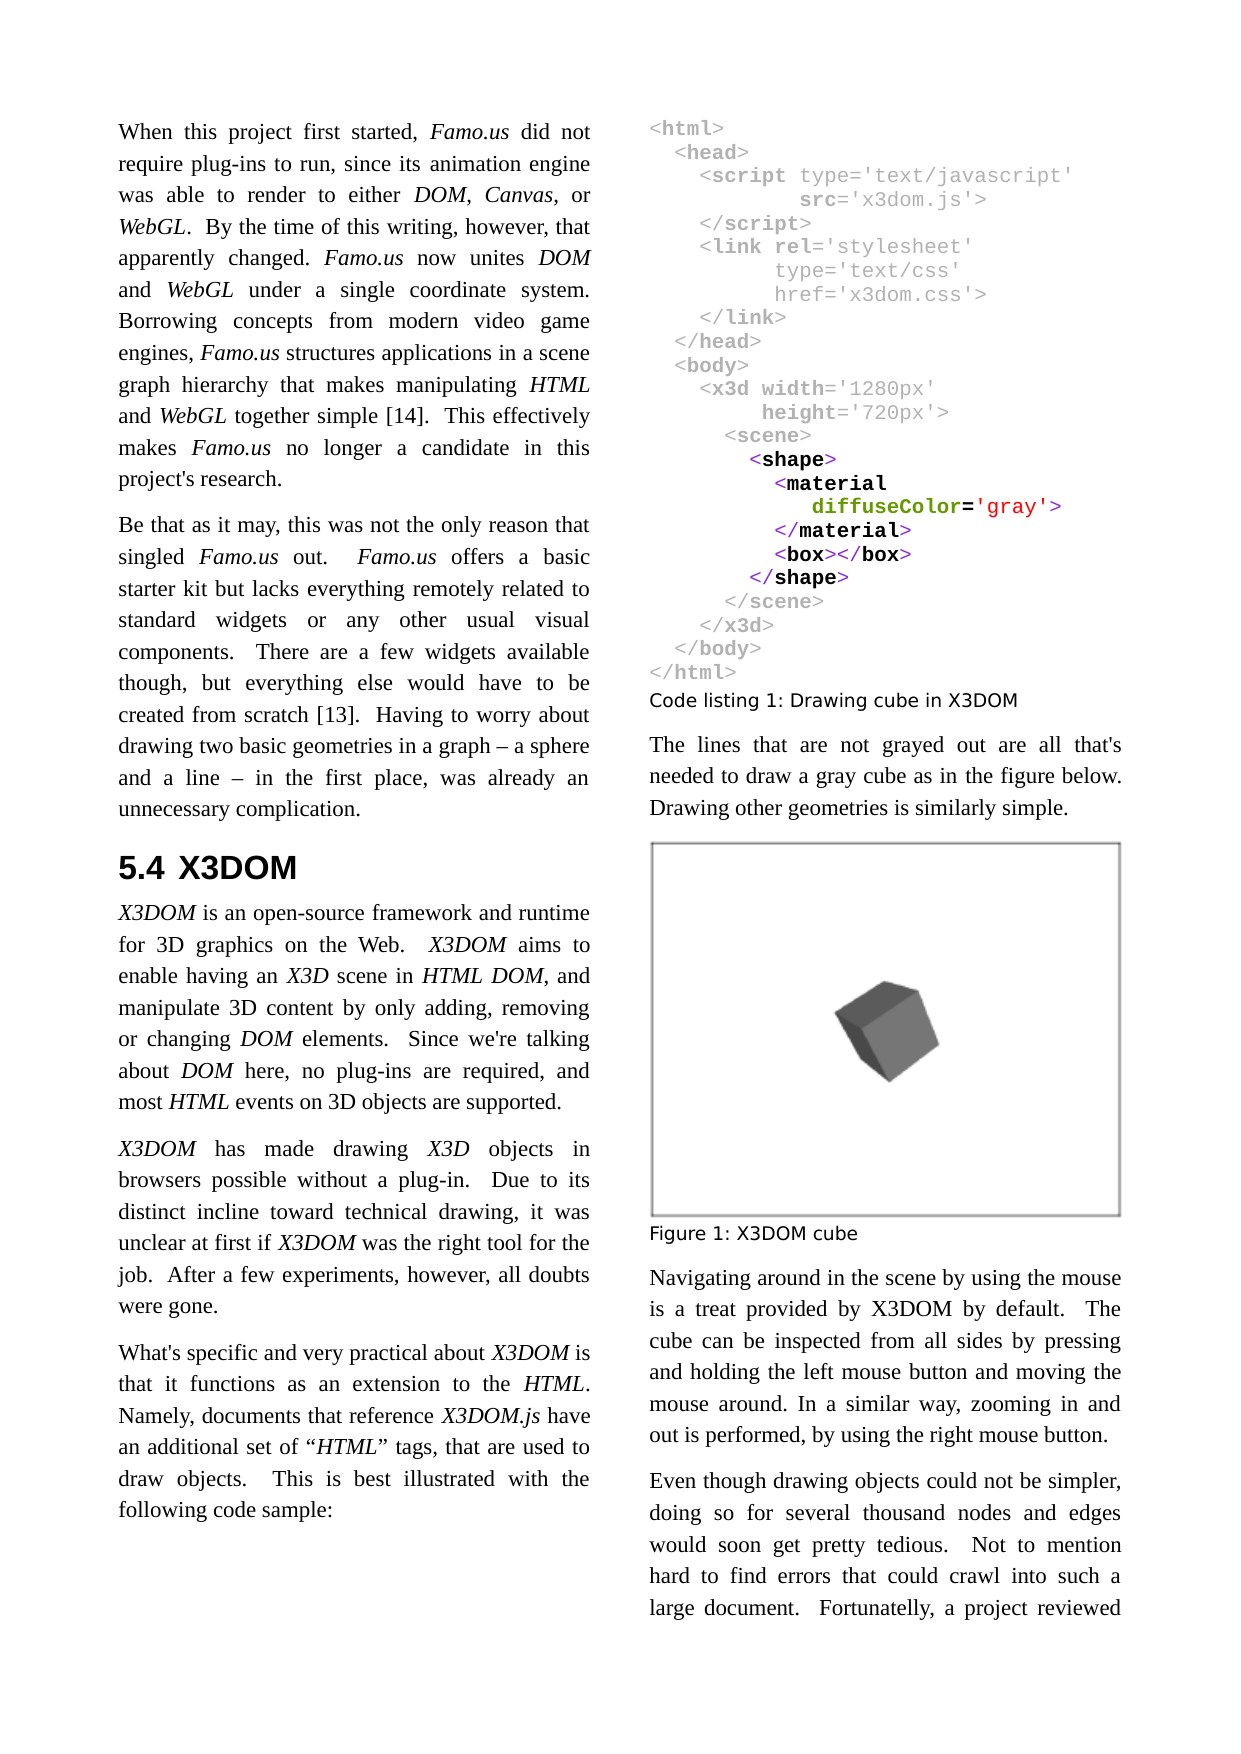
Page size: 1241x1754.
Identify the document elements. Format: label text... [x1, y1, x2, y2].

text <body> [649, 354, 1122, 378]
text <html> [649, 118, 1122, 142]
text type='text/css' [649, 260, 1122, 284]
text href='x3dom.css'> [649, 284, 1122, 307]
text <link rel='stylesheet' [649, 236, 1122, 260]
text The lines that are not grayed out are all that's needed to draw a gray cube as in the figure below. Drawing other geometries is similarly simple. [649, 731, 1122, 820]
text diffuseColor='gray'> [649, 496, 1122, 520]
subtitle 5.4 X3DOM [118, 848, 590, 887]
text Even though drawing objects could not be simpler, doing so for several thousand nodes and edges would soon get pretty tedious. Not to mention hard to find errors that could crawl into such a large document. Fortunatelly, a project reviewed [649, 1468, 1122, 1620]
text </material> [649, 520, 1122, 544]
text </x3d> [649, 615, 1122, 638]
text <x3d width='1280px' [649, 378, 1122, 402]
text When this project first started, Famo.us did not require plug-ins to run, since its animation engine was able to render to either DOM, Canvas, or WebGL. By the time of this writing, however, that apparently changed. Famo.us now unites DOM and WebGL under a single coordinate system. Borrowing concepts from modern video game engines, Famo.us structures applications in a scene graph hierarchy that makes manipulating HTML and WebGL together simple [14]. This effectively makes Famo.us no longer a candidate in this project's research. [118, 118, 590, 492]
text </body> [649, 638, 1122, 662]
text What's specific and very practical about X3DOM is that it functions as an extension to the HTML. Namely, documents that reference X3DOM.js have an additional set of “HTML” tags, that are used to draw objects. This is best illustrated with the following code sample: [118, 1338, 590, 1523]
text Be that as it may, this was not the only reason that singled Famo.us out. Famo.us offers a basic starter kit but lacks everything remotely related to standard widgets or any other usual visual components. There are a few widgets available though, but everything else would have to be created from scratch [13]. Having to worry about drawing two basic geometries in a graph – a sphere and a line – in the first place, was already an unnecessary complication. [118, 511, 590, 822]
text height='720px'> [649, 402, 1122, 426]
text <material [649, 473, 1122, 496]
text </script> [649, 213, 1122, 236]
text </link> [649, 307, 1122, 331]
text Navigating around in the scene by using the mouse is a treat provided by X3DOM by default. The cube can be inspected from all sides by pressing and holding the left mouse button and moving the mouse around. In a similar way, zooming in and out is performed, by using the right mouse button. [649, 1264, 1122, 1448]
text <box></box> [649, 544, 1122, 567]
picture [649, 840, 1123, 1219]
text <script type='text/javascript' [649, 165, 1122, 189]
text X3DOM has made drawing X3D objects in browsers possible without a plug-in. Due to its distinct incline toward technical drawing, it was unclear at first if X3DOM was the right tool for the job. After a few experiments, however, all doubts were gone. [118, 1134, 590, 1319]
text <scene> [649, 426, 1122, 449]
text </head> [649, 331, 1122, 354]
text </html> Code listing 1: Drawing cube in X3DOM [649, 662, 1122, 712]
text X3DOM is an open-source framework and runtime for 3D graphics on the Web. X3DOM aims to enable having an X3D scene in HTML DOM, and manipulate 3D content by only adding, removing or changing DOM elements. Since we're talking about DOM here, no plug-ins are required, and most HTML events on 3D objects are supported. [118, 899, 590, 1115]
text </shape> [649, 567, 1122, 591]
text Figure 1: X3DOM cube [649, 1219, 1122, 1245]
text </scene> [649, 591, 1122, 615]
text <head> [649, 142, 1122, 165]
text src='x3dom.js'> [649, 189, 1122, 213]
text <shape> [649, 449, 1122, 473]
